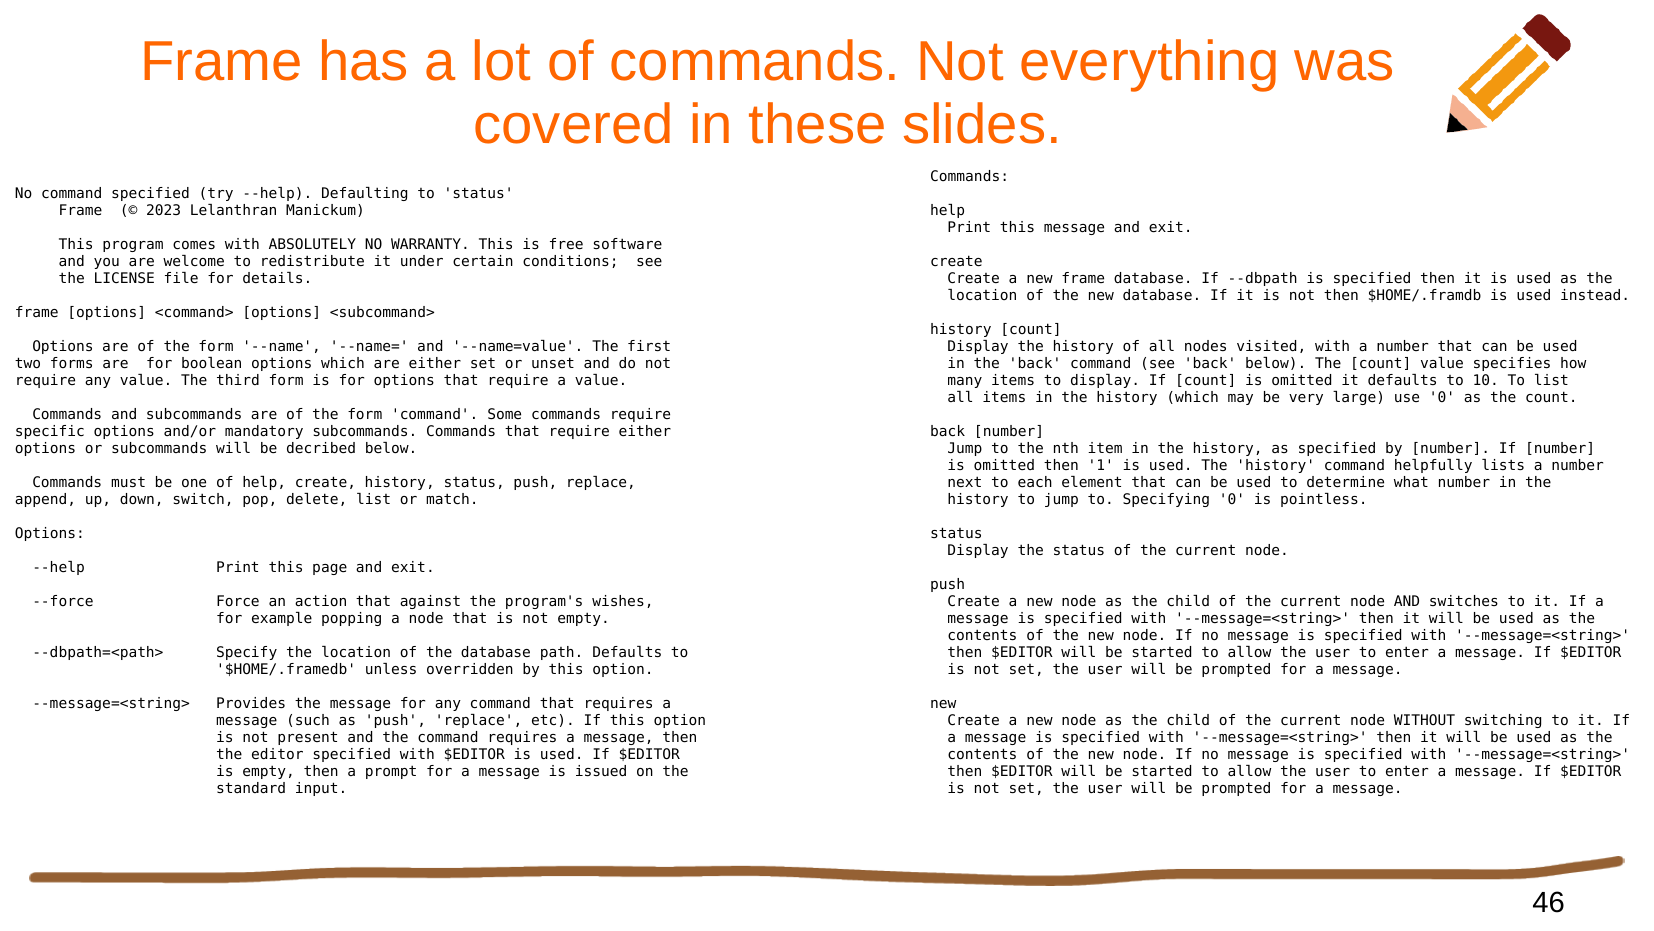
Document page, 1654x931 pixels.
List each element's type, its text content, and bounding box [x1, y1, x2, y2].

text_box Commands: help Print this message and exit. create Create a new frame database. If --dbpath is specified then it is used as the location of the new database. If it is not then $HOME/.framdb is used instead. history [count] Display the history of all nodes visited, with a number that can be used in the 'back' command (see 'back' below). The [count] value specifies how many items to display. If [count] is omitted it defaults to 10. To list all items in the history (which may be very large) use '0' as the count. back [number] Jump to the nth item in the history, as specified by [number]. If [number] is omitted then '1' is used. The 'history' command helpfully lists a number next to each element that can be used to determine what number in the history to jump to. Specifying '0' is pointless. status Display the status of the current node. push Create a new node as the child of the current node AND switches to it. If a message is specified with '--message=<string>' then it will be used as the contents of the new node. If no message is specified with '--message=<string>' then $EDITOR will be started to allow the user to enter a message. If $EDITOR is not set, the user will be prompted for a message. new Create a new node as the child of the current node WITHOUT switching to it. If a message is specified with '--message=<string>' then it will be used as the contents of the new node. If no message is specified with '--message=<string>' then $EDITOR will be started to allow the user to enter a message. If $EDITOR is not set, the user will be prompted for a message. [915, 160, 1645, 839]
text_box No command specified (try --help). Defaulting to 'status' Frame (© 2023 Lelanthran Manickum) This program comes with ABSOLUTELY NO WARRANTY. This is free software and you are welcome to redistribute it under certain conditions; see the LICENSE file for details. frame [options] <command> [options] <subcommand> Options are of the form '--name', '--name=' and '--name=value'. The first two forms are for boolean options which are either set or unset and do not require any value. The third form is for options that require a value. Commands and subcommands are of the form 'command'. Some commands require specific options and/or mandatory subcommands. Commands that require either options or subcommands will be decribed below. Commands must be one of help, create, history, status, push, replace, append, up, down, switch, pop, delete, list or match. Options: --help Print this page and exit. --force Force an action that against the program's wishes, for example popping a node that is not empty. --dbpath=<path> Specify the location of the database path. Defaults to '$HOME/.framedb' unless overridden by this option. --message=<string> Provides the message for any command that requires a message (such as 'push', 'replace', etc). If this option is not present and the command requires a message, then the editor specified with $EDITOR is used. If $EDITOR is empty, then a prompt for a message is issued on the standard input. [0, 177, 721, 839]
picture [1446, 14, 1571, 133]
picture [29, 856, 1625, 886]
title Frame has a lot of commands. Not everything was covered in these slides. [88, 29, 1447, 237]
